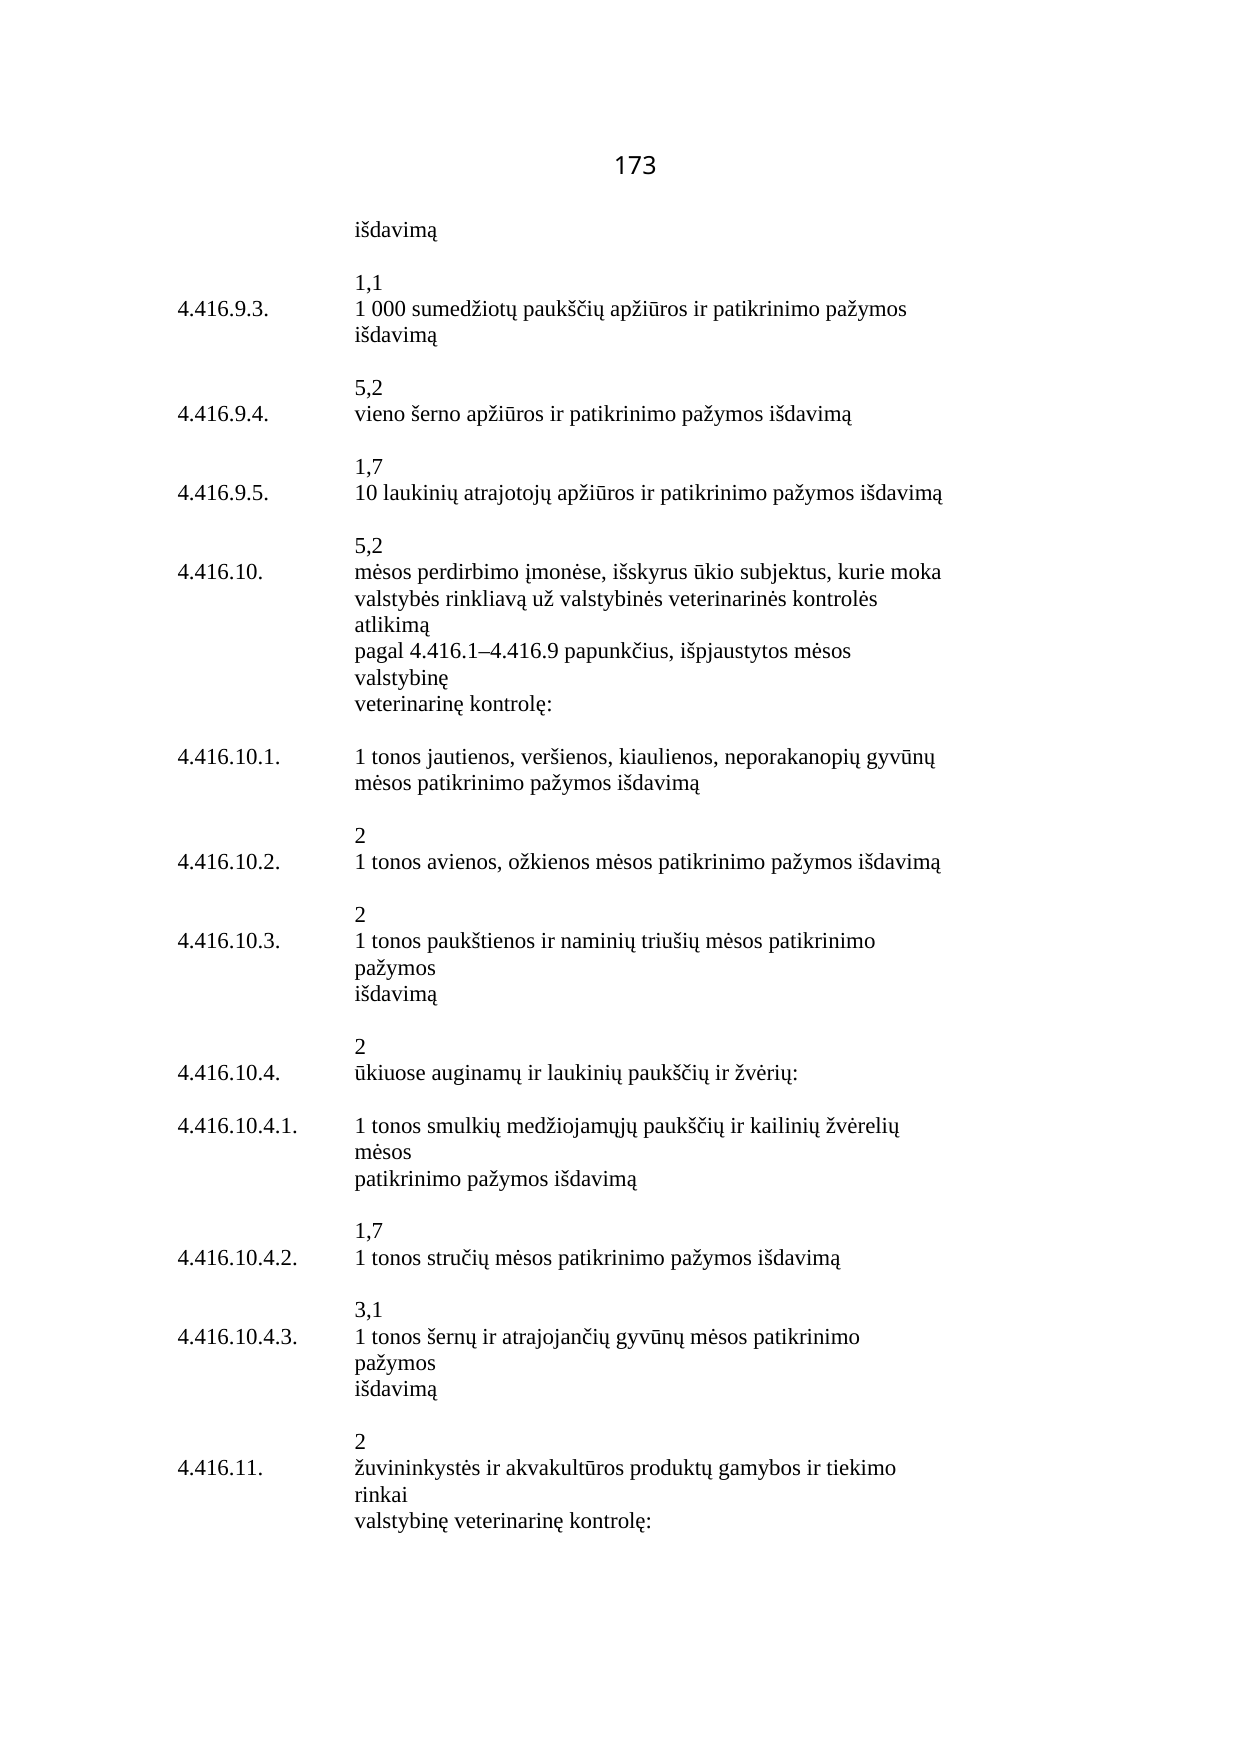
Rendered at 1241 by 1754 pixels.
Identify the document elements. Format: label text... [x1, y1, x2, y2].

text valstybės rinkliavą už valstybinės veterinarinės kontrolės atlikimą [354, 585, 945, 637]
text 4.416.10.4. ūkiuose auginamų ir laukinių paukščių ir žvėrių: [177, 1059, 945, 1112]
text išdavimą 5,2 [354, 321, 945, 400]
text 4.416.10.2. 1 tonos avienos, ožkienos mėsos patikrinimo pažymos išdavimą 2 [177, 848, 945, 927]
text mėsos patikrinimo pažymos išdavimą 2 [354, 769, 945, 848]
text 4.416.11. žuvininkystės ir akvakultūros produktų gamybos ir tiekimo rinkai [177, 1454, 945, 1507]
text 4.416.10.4.2. 1 tonos stručių mėsos patikrinimo pažymos išdavimą 3,1 [177, 1244, 945, 1323]
text 4.416.10. mėsos perdirbimo įmonėse, išskyrus ūkio subjektus, kurie moka [177, 558, 945, 585]
text patikrinimo pažymos išdavimą 1,7 [354, 1164, 945, 1244]
text 4.416.10.1. 1 tonos jautienos, veršienos, kiaulienos, neporakanopių gyvūnų [177, 743, 945, 769]
text 4.416.9.5. 10 laukinių atrajotojų apžiūros ir patikrinimo pažymos išdavimą 5,2 [177, 479, 945, 558]
text valstybinę veterinarinę kontrolę: [354, 1507, 945, 1560]
text išdavimą 2 [354, 980, 945, 1059]
text pagal 4.416.1–4.416.9 papunkčius, išpjaustytos mėsos valstybinę [354, 637, 945, 690]
text 4.416.10.3. 1 tonos paukštienos ir naminių triušių mėsos patikrinimo pažymos [177, 927, 945, 980]
text išdavimą 2 [354, 1375, 945, 1454]
text 4.416.10.4.1. 1 tonos smulkių medžiojamųjų paukščių ir kailinių žvėrelių mėsos [177, 1112, 945, 1164]
text 4.416.9.3. 1 000 sumedžiotų paukščių apžiūros ir patikrinimo pažymos [177, 295, 945, 321]
text 4.416.9.4. vieno šerno apžiūros ir patikrinimo pažymos išdavimą 1,7 [177, 400, 945, 479]
text išdavimą 1,1 [354, 216, 945, 295]
text veterinarinę kontrolę: [354, 690, 945, 743]
text 4.416.10.4.3. 1 tonos šernų ir atrajojančių gyvūnų mėsos patikrinimo pažymos [177, 1323, 945, 1375]
